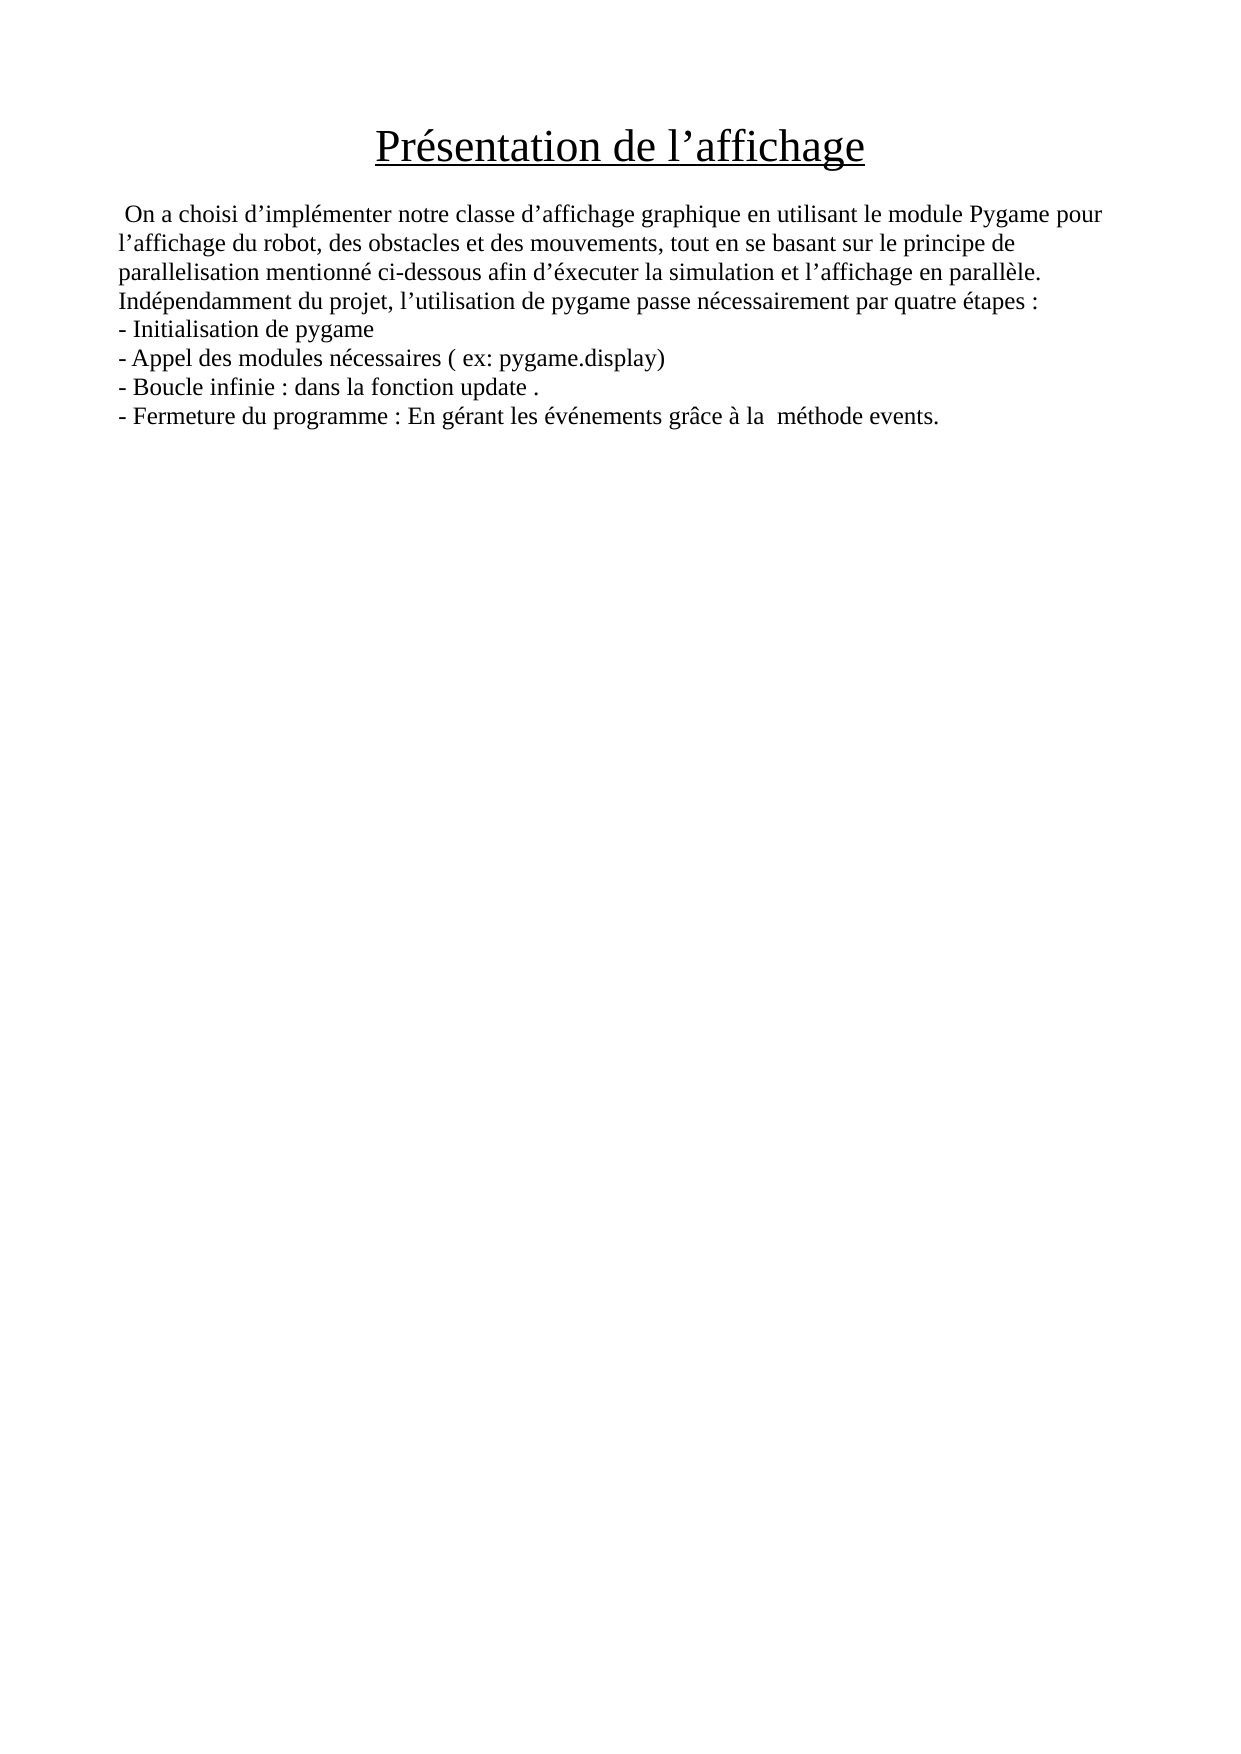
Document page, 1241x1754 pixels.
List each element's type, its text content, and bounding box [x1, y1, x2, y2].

text - Initialisation de pygame [118, 314, 1122, 343]
text On a choisi d’implémenter notre classe d’affichage graphique en utilisant le module Pygame pour l’affichage du robot, des obstacles et des mouvements, tout en se basant sur le principe de parallelisation mentionné ci-dessous afin d’éxecuter la simulation et l’affichage en parallèle. [118, 199, 1122, 286]
text Présentation de l’affichage [118, 118, 1122, 171]
text - Fermeture du programme : En gérant les événements grâce à la méthode events. [118, 401, 1122, 429]
text Indépendamment du projet, l’utilisation de pygame passe nécessairement par quatre étapes : [118, 286, 1122, 314]
text - Appel des modules nécessaires ( ex: pygame.display) [118, 343, 1122, 372]
text - Boucle infinie : dans la fonction update . [118, 372, 1122, 401]
